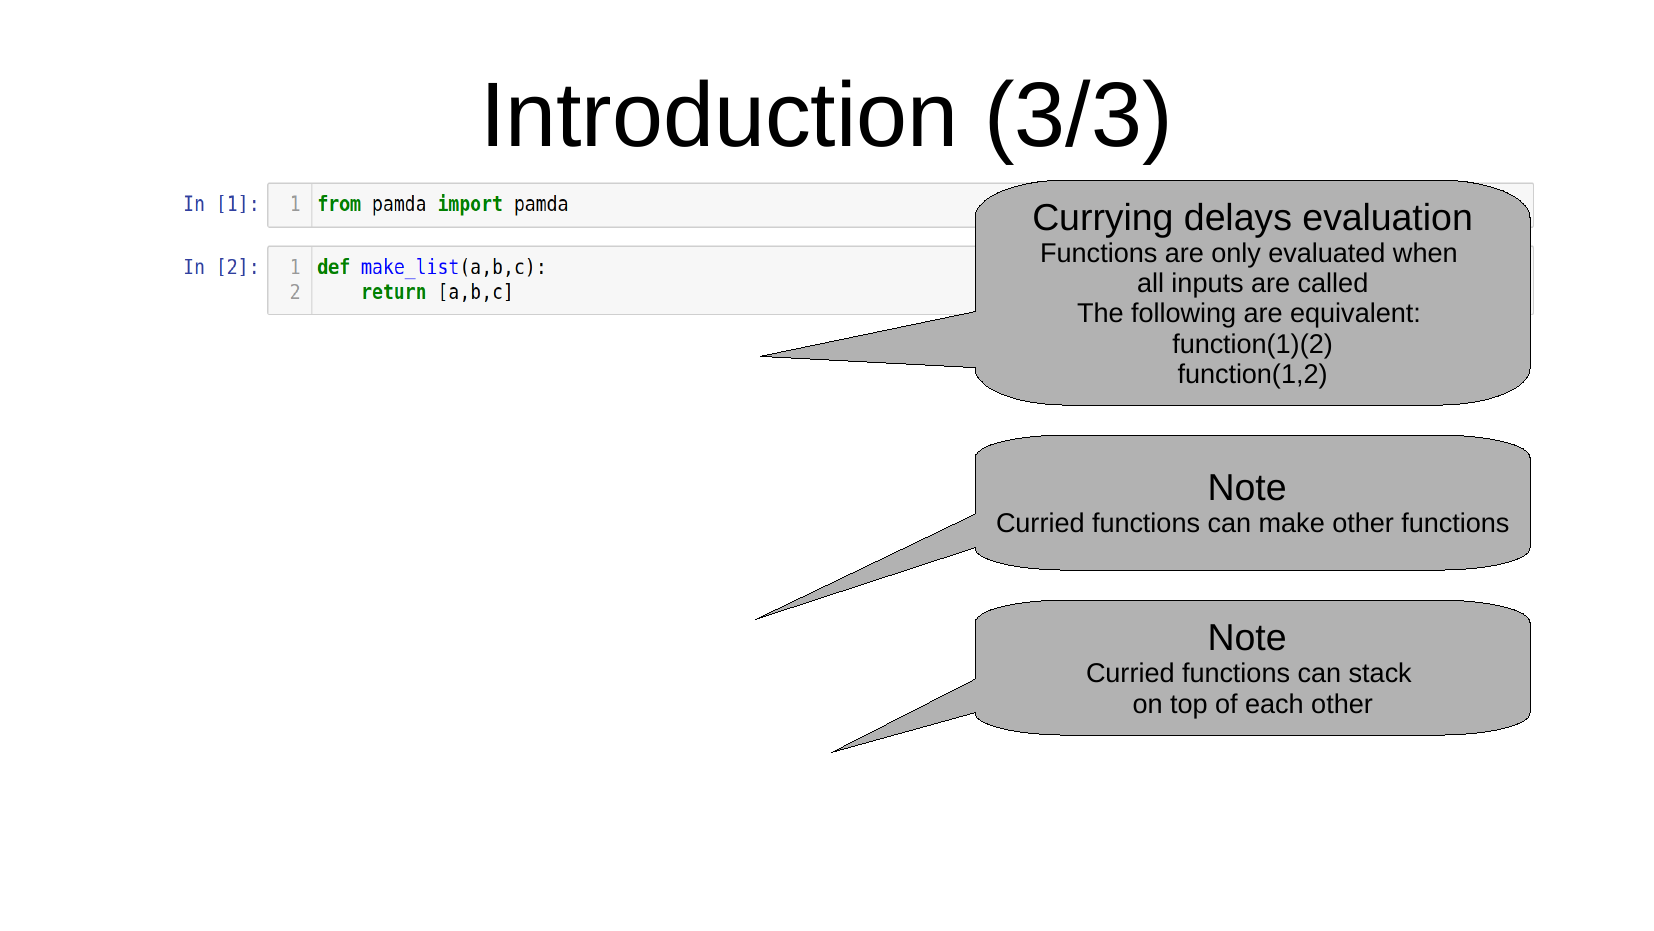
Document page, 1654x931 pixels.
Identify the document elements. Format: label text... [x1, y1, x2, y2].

text_box Note Curried functions can stack on top of each other [831, 600, 1531, 753]
text_box Currying delays evaluation Functions are only evaluated when all inputs are called The following are equivalent: function(1)(2) function(1,2) [760, 180, 1531, 406]
title Introduction (3/3) [82, 37, 1571, 193]
picture [1510, 193, 1546, 330]
text_box Note Curried functions can make other functions [755, 435, 1531, 620]
picture [178, 193, 995, 330]
text_box [30, 330, 1636, 865]
